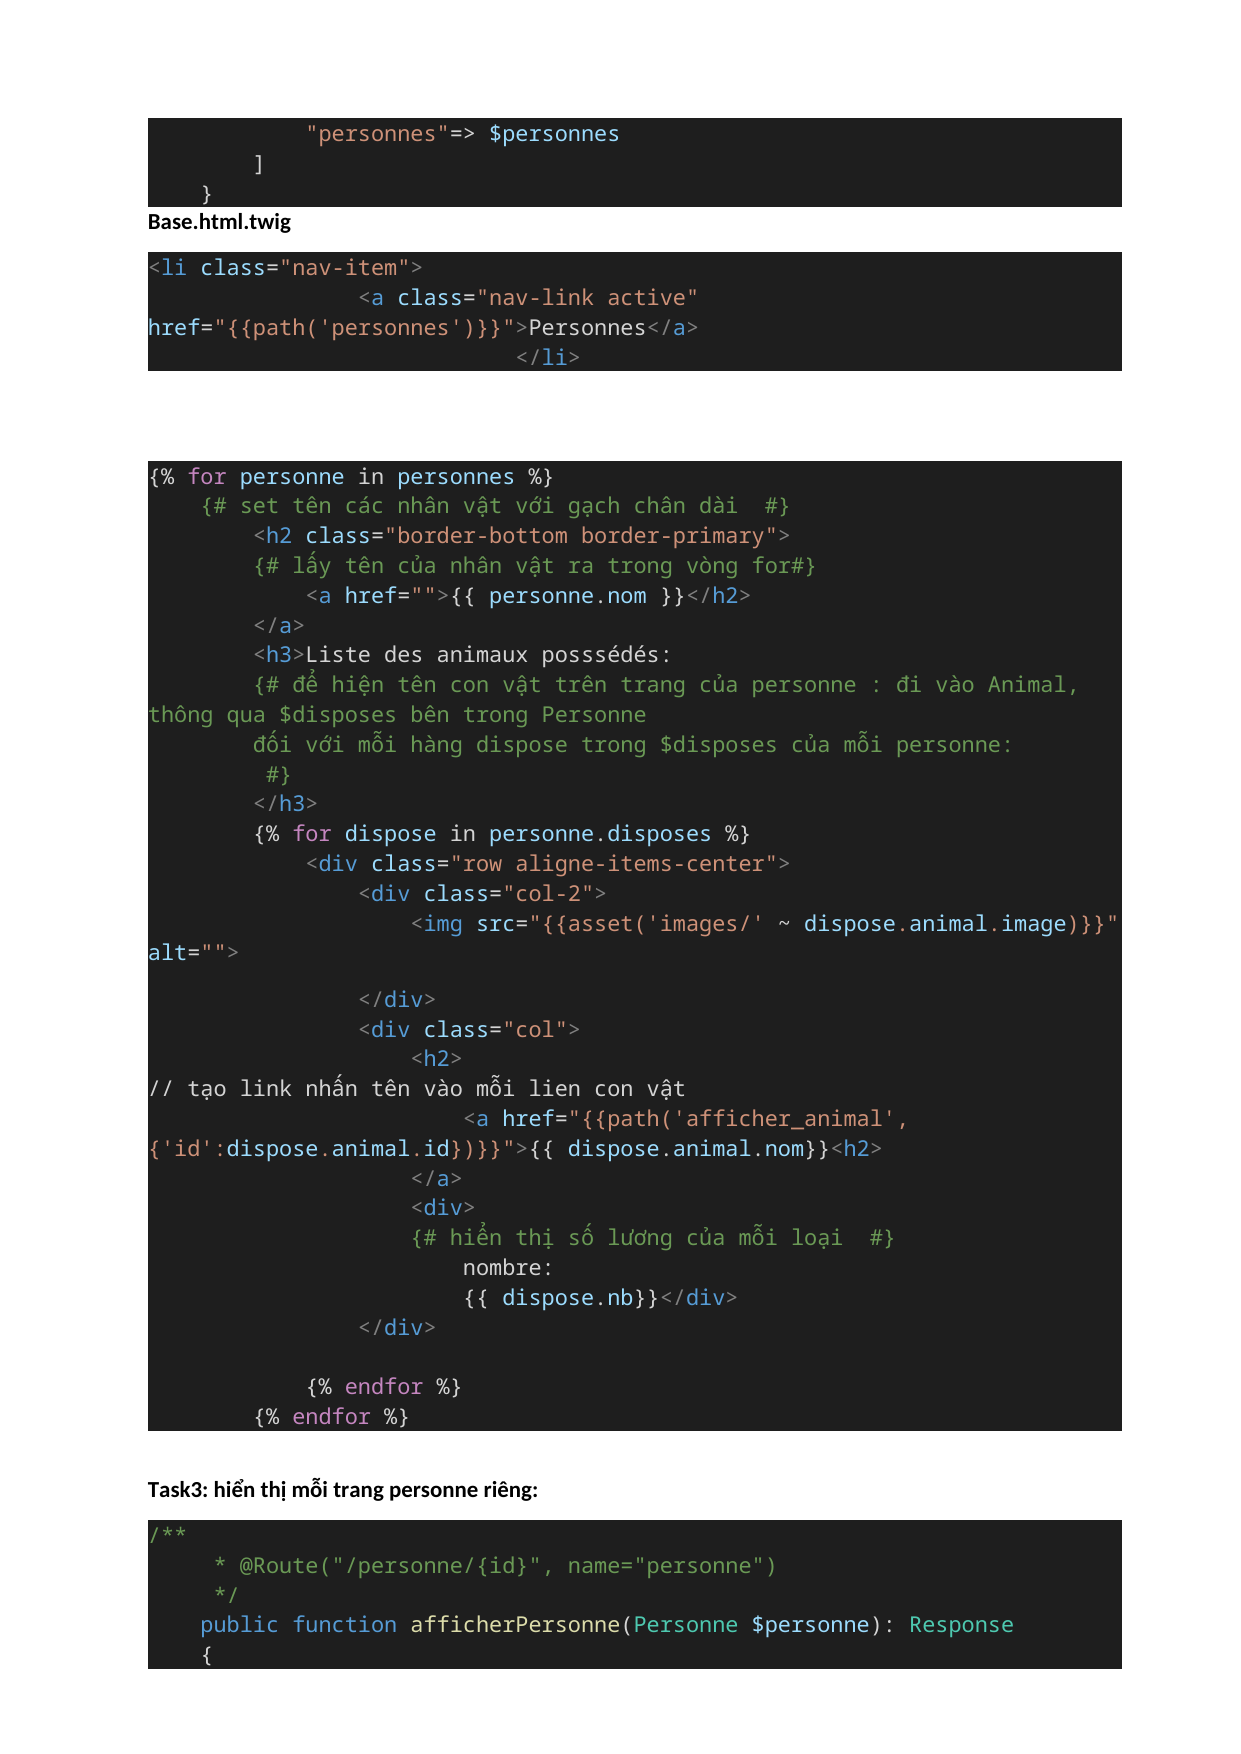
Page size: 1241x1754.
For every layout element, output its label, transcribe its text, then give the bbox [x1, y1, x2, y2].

text </a> [148, 1163, 1122, 1192]
text <a href="">{{ personne.nom }}</h2> [148, 580, 1122, 610]
text {# set tên các nhân vật với gạch chân dài #} [148, 491, 1122, 520]
text {% for dispose in personne.disposes %} [148, 818, 1122, 848]
text <div class="col-2"> [148, 878, 1122, 908]
text * @Route("/personne/{id}", name="personne") [148, 1550, 1122, 1580]
text { [148, 1639, 1122, 1669]
text } [148, 178, 1122, 207]
text Task3: hiển thị mỗi trang personne riêng: [148, 1475, 1122, 1503]
text <a class="nav-link active" href="{{path('personnes')}}">Personnes</a> [148, 282, 1122, 342]
text {% endfor %} [148, 1401, 1122, 1431]
text nombre: [148, 1252, 1122, 1282]
text #} [148, 759, 1122, 788]
text {% endfor %} [148, 1371, 1122, 1401]
text ] [148, 148, 1122, 178]
text {# hiển thị số lương của mỗi loại #} [148, 1222, 1122, 1252]
text Base.html.twig [148, 207, 1122, 236]
text <h3>Liste des animaux posssédés: [148, 639, 1122, 669]
text {% for personne in personnes %} [148, 461, 1122, 491]
text // tạo link nhấn tên vào mỗi lien con vật [148, 1073, 1122, 1103]
text "personnes"=> $personnes [148, 118, 1122, 148]
text đối với mỗi hàng dispose trong $disposes của mỗi personne: [148, 729, 1122, 759]
text <a href="{{path('afficher_animal',{'id':dispose.animal.id})}}">{{ dispose.animal.nom}}<h2> [148, 1103, 1122, 1163]
text </a> [148, 610, 1122, 639]
text </h3> [148, 788, 1122, 818]
text /** [148, 1520, 1122, 1550]
text {# để hiện tên con vật trên trang của personne : đi vào Animal, thông qua $disposes bên trong Personne [148, 669, 1122, 729]
text <li class="nav-item"> [148, 252, 1122, 282]
text public function afficherPersonne(Personne $personne): Response [148, 1609, 1122, 1639]
text <h2 class="border-bottom border-primary"> [148, 520, 1122, 550]
text </div> [148, 984, 1122, 1014]
text <h2> [148, 1043, 1122, 1073]
text <div class="row aligne-items-center"> [148, 848, 1122, 878]
text </div> [148, 1312, 1122, 1341]
text {{ dispose.nb}}</div> [148, 1282, 1122, 1312]
text <div class="col"> [148, 1014, 1122, 1043]
text */ [148, 1580, 1122, 1609]
text </li> [148, 342, 1122, 371]
text <div> [148, 1192, 1122, 1222]
text <img src="{{asset('images/' ~ dispose.animal.image)}}" alt=""> [148, 908, 1122, 967]
text {# lấy tên của nhân vật ra trong vòng for#} [148, 550, 1122, 580]
